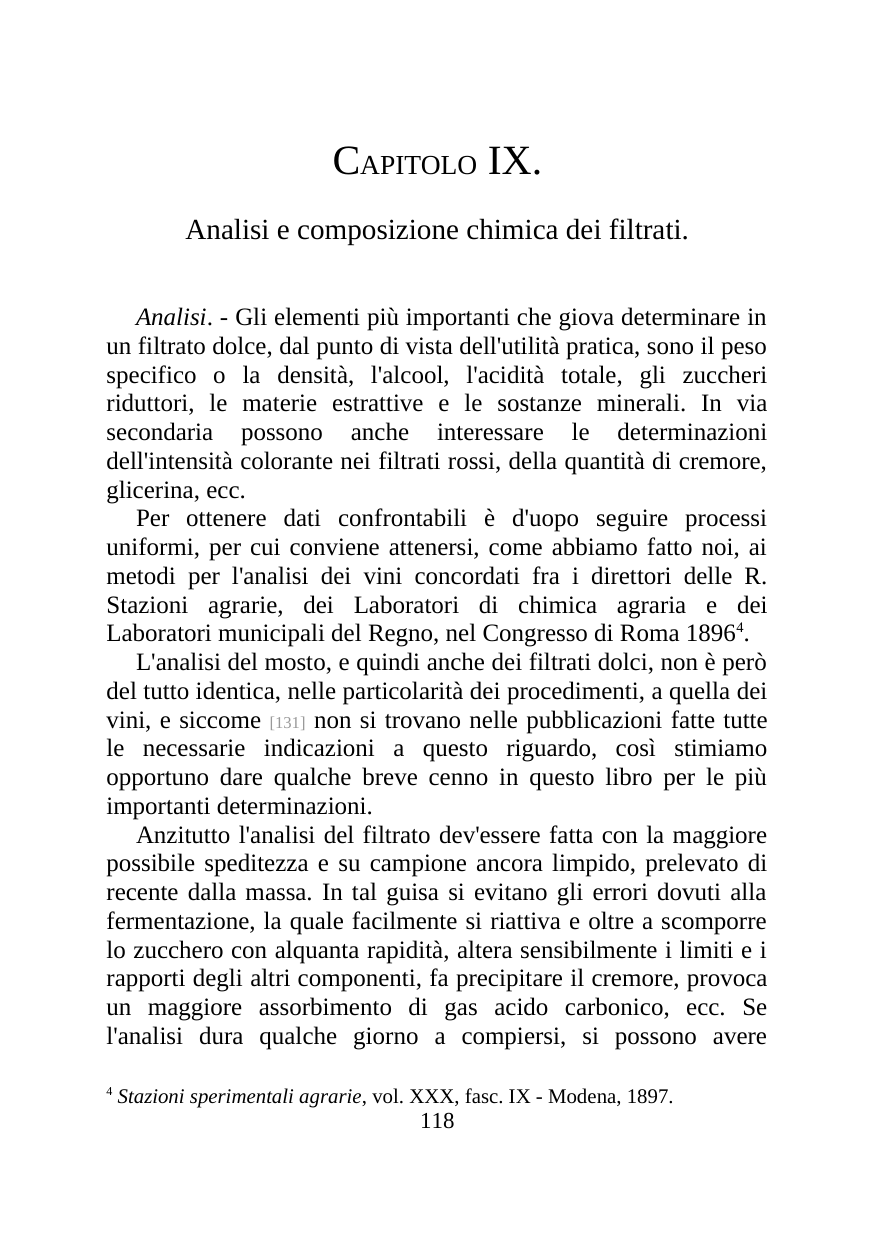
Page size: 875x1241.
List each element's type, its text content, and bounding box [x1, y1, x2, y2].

text L'analisi del mosto, e quindi anche dei filtrati dolci, non è però del tutto identica, nelle particolarità dei procedimenti, a quella dei vini, e siccome [131] non si trovano nelle pubblicazioni fatte tutte le necessarie indicazioni a questo riguardo, così stimiamo opportuno dare qualche breve cenno in questo libro per le più importanti determinazioni. [106, 647, 768, 820]
text Anzitutto l'analisi del filtrato dev'essere fatta con la maggiore possibile speditezza e su campione ancora limpido, prelevato di recente dalla massa. In tal guisa si evitano gli errori dovuti alla fermentazione, la quale facilmente si riattiva e oltre a scomporre lo zucchero con alquanta rapidità, altera sensibilmente i limiti e i rapporti degli altri componenti, fa precipitare il cremore, provoca un maggiore assorbimento di gas acido carbonico, ecc. Se l'analisi dura qualche giorno a compiersi, si possono avere [106, 820, 768, 1050]
subtitle Analisi e composizione chimica dei filtrati. [106, 212, 768, 246]
text Per ottenere dati confrontabili è d'uopo seguire processi uniformi, per cui conviene attenersi, come abbiamo fatto noi, ai metodi per l'analisi dei vini concordati fra i direttori delle R. Stazioni agrarie, dei Laboratori di chimica agraria e dei Laboratori municipali del Regno, nel Congresso di Roma 1896. [106, 503, 768, 647]
text Stazioni sperimentali agrarie, vol. XXX, fasc. IX - Modena, 1897. [106, 1083, 768, 1108]
subtitle Capitolo IX. [106, 135, 768, 183]
text Analisi. - Gli elementi più importanti che giova determinare in un filtrato dolce, dal punto di vista dell'utilità pratica, sono il peso specifico o la densità, l'alcool, l'acidità totale, gli zuccheri riduttori, le materie estrattive e le sostanze minerali. In via secondaria possono anche interessare le determinazioni dell'intensità colorante nei filtrati rossi, della quantità di cremore, glicerina, ecc. [106, 302, 768, 503]
